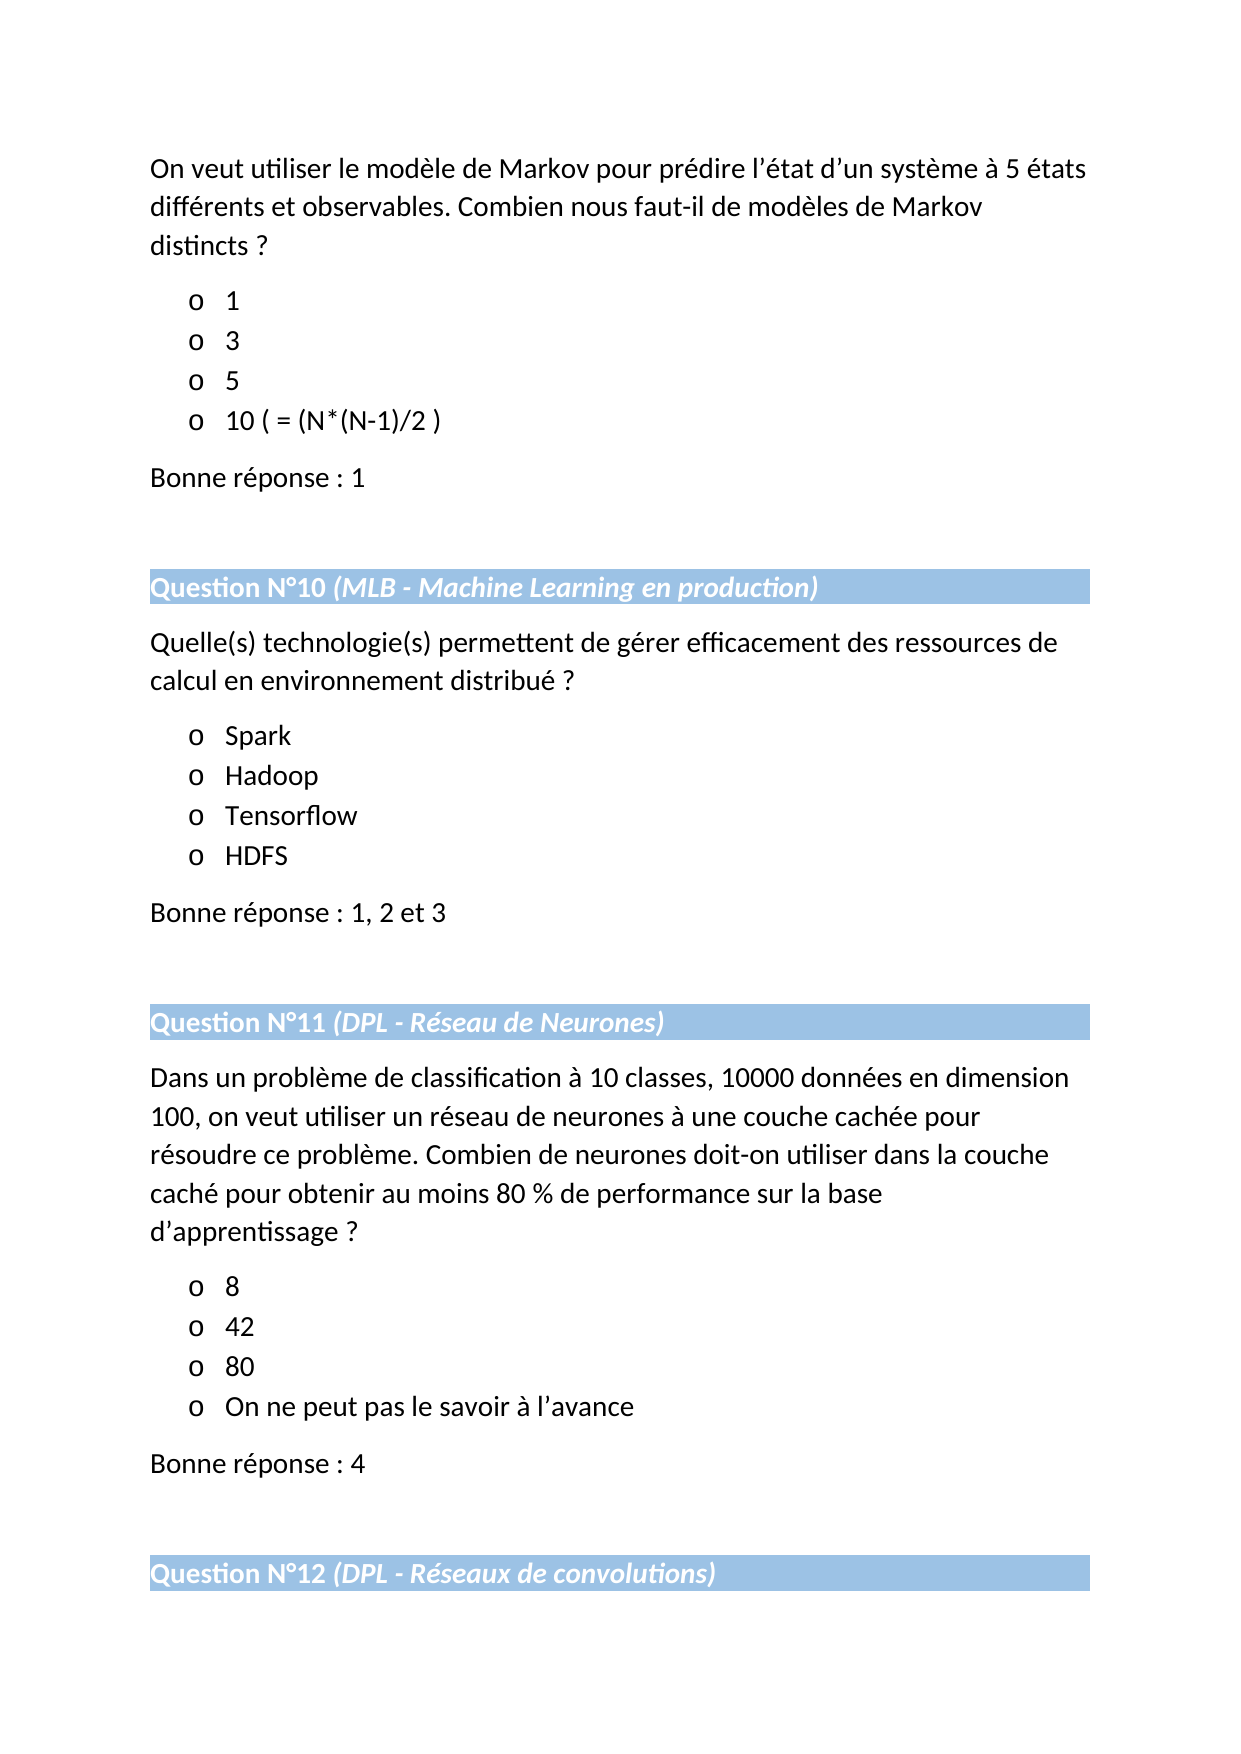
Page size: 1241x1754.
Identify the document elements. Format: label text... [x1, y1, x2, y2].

list HDFS [187, 837, 1090, 874]
list 1 [187, 282, 1090, 319]
text On veut utiliser le modèle de Markov pour prédire l’état d’un système à 5 états différents et observables. Combien nous faut-il de modèles de Markov distincts ? [150, 150, 1090, 262]
list 42 [187, 1308, 1090, 1345]
text Bonne réponse : 1 [150, 459, 1090, 494]
list 8 [187, 1268, 1090, 1305]
list 10 ( = (N*(N-1)/2 ) [187, 402, 1090, 439]
list Hadoop [187, 757, 1090, 794]
text Question N°10 (MLB - Machine Learning en production) [150, 569, 1090, 604]
list Tensorflow [187, 797, 1090, 834]
text Question N°12 (DPL - Réseaux de convolutions) [150, 1555, 1090, 1591]
list Spark [187, 717, 1090, 754]
text Bonne réponse : 4 [150, 1445, 1090, 1481]
list 3 [187, 322, 1090, 359]
text Question N°11 (DPL - Réseau de Neurones) [150, 1004, 1090, 1040]
list 80 [187, 1348, 1090, 1385]
text Bonne réponse : 1, 2 et 3 [150, 894, 1090, 930]
list On ne peut pas le savoir à l’avance [187, 1388, 1090, 1425]
text Dans un problème de classification à 10 classes, 10000 données en dimension 100, on veut utiliser un réseau de neurones à une couche cachée pour résoudre ce problème. Combien de neurones doit-on utiliser dans la couche caché pour obtenir au moins 80 % de performance sur la base d’apprentissage ? [150, 1059, 1090, 1249]
list 5 [187, 362, 1090, 399]
text Quelle(s) technologie(s) permettent de gérer efficacement des ressources de calcul en environnement distribué ? [150, 624, 1090, 698]
